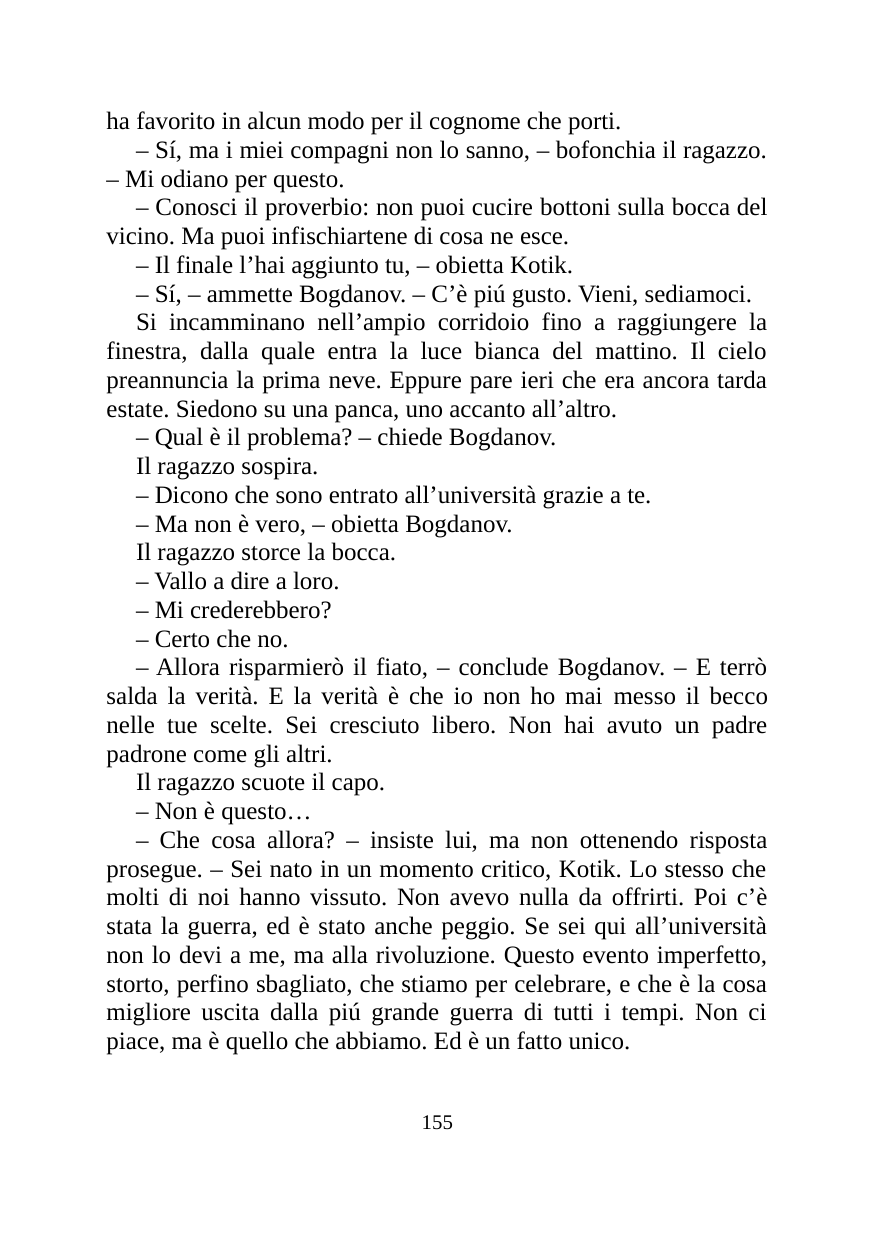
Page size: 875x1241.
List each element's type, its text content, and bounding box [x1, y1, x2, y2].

text – Il finale l’hai aggiunto tu, – obietta Kotik. [106, 250, 768, 279]
text Il ragazzo scuote il capo. [106, 767, 768, 796]
text ha favorito in alcun modo per il cognome che porti. [106, 106, 768, 135]
text – Sí, – ammette Bogdanov. – C’è piú gusto. Vieni, sediamoci. [106, 279, 768, 307]
text Il ragazzo sospira. [106, 451, 768, 480]
text – Non è questo… [106, 796, 768, 825]
text – Sí, ma i miei compagni non lo sanno, – bofonchia il ragazzo. – Mi odiano per questo. [106, 135, 768, 192]
text Il ragazzo storce la bocca. [106, 537, 768, 566]
text – Mi crederebbero? [106, 595, 768, 624]
text Si incamminano nell’ampio corridoio fino a raggiungere la finestra, dalla quale entra la luce bianca del mattino. Il cielo preannuncia la prima neve. Eppure pare ieri che era ancora tarda estate. Siedono su una panca, uno accanto all’altro. [106, 307, 768, 422]
text – Dicono che sono entrato all’università grazie a te. [106, 480, 768, 509]
text – Ma non è vero, – obietta Bogdanov. [106, 509, 768, 537]
text – Allora risparmierò il fiato, – conclude Bogdanov. – E terrò salda la verità. E la verità è che io non ho mai messo il becco nelle tue scelte. Sei cresciuto libero. Non hai avuto un padre padrone come gli altri. [106, 652, 768, 767]
text – Conosci il proverbio: non puoi cucire bottoni sulla bocca del vicino. Ma puoi infischiartene di cosa ne esce. [106, 192, 768, 250]
text – Qual è il problema? – chiede Bogdanov. [106, 422, 768, 451]
text – Vallo a dire a loro. [106, 566, 768, 595]
text – Che cosa allora? – insiste lui, ma non ottenendo risposta prosegue. – Sei nato in un momento critico, Kotik. Lo stesso che molti di noi hanno vissuto. Non avevo nulla da offrirti. Poi c’è stata la guerra, ed è stato anche peggio. Se sei qui all’università non lo devi a me, ma alla rivoluzione. Questo evento imperfetto, storto, perfino sbagliato, che stiamo per celebrare, e che è la cosa migliore uscita dalla piú grande guerra di tutti i tempi. Non ci piace, ma è quello che abbiamo. Ed è un fatto unico. [106, 825, 768, 1055]
text – Certo che no. [106, 624, 768, 652]
